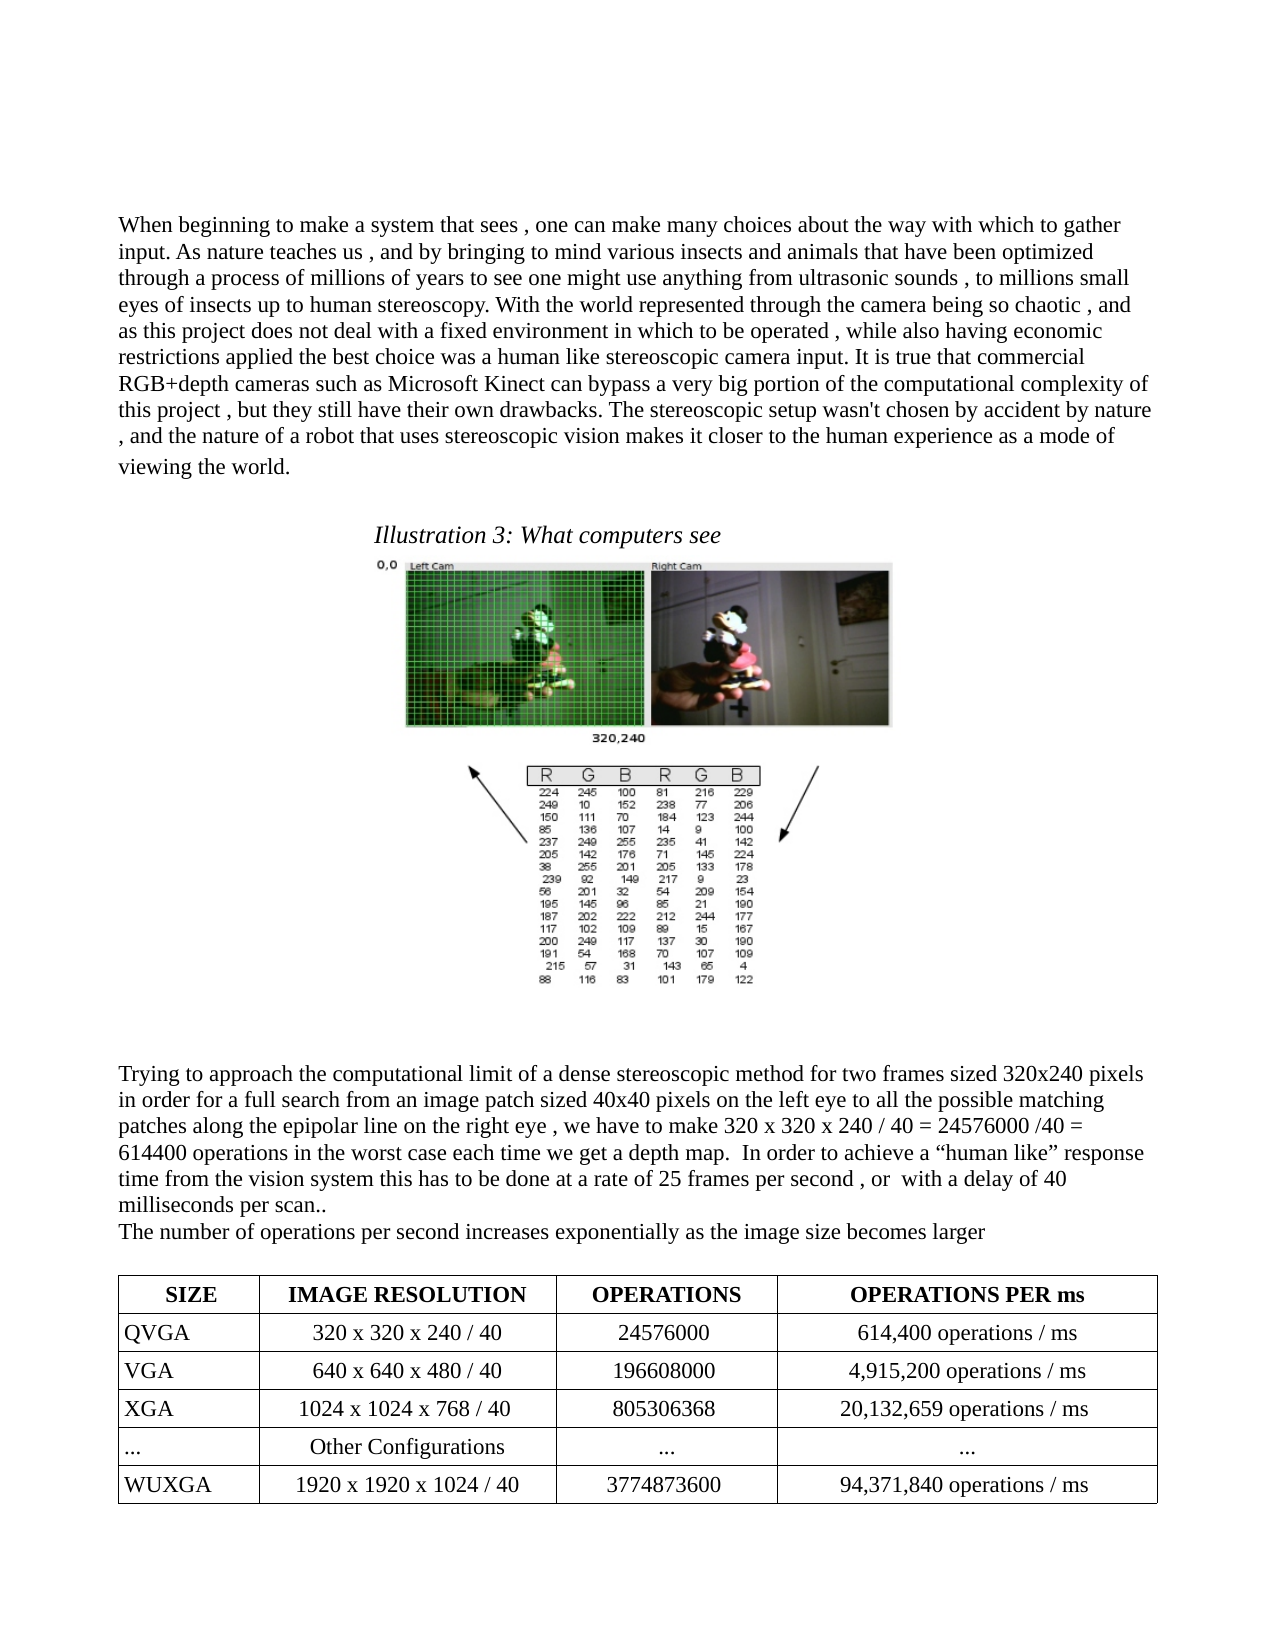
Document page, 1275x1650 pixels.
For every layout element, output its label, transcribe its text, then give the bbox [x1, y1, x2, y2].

table_cell 1920 x 1920 x 1024 / 40 [260, 1466, 556, 1503]
table_header OPERATIONS [557, 1276, 777, 1313]
table_cell ... [119, 1428, 259, 1465]
text Illustration 3: What computers see [374, 520, 901, 549]
table_cell 94,371,840 operations / ms [778, 1466, 1157, 1503]
table_cell 614,400 operations / ms [778, 1314, 1157, 1351]
table_cell 3774873600 [557, 1466, 777, 1503]
table_header IMAGE RESOLUTION [260, 1276, 556, 1313]
table_cell ... [557, 1428, 777, 1465]
table_header SIZE [119, 1276, 259, 1313]
table_header OPERATIONS PER ms [778, 1276, 1157, 1313]
text Trying to approach the computational limit of a dense stereoscopic method for two frames sized 320x240 pixels in order for a full search from an image patch sized 40x40 pixels on the left eye to all the possible matching patches along the epipolar line on the right eye , we have to make 320 x 320 x 240 / 40 = 24576000 /40 = 614400 operations in the worst case each time we get a depth map. In order to achieve a “human like” response time from the vision system this has to be done at a rate of 25 frames per second , or with a delay of 40 milliseconds per scan.. [118, 1060, 1157, 1218]
table_cell 20,132,659 operations / ms [778, 1390, 1157, 1427]
table_cell ... [778, 1428, 1157, 1465]
table_cell 1024 x 1024 x 768 / 40 [260, 1390, 556, 1427]
table_cell XGA [119, 1390, 259, 1427]
table_cell VGA [119, 1352, 259, 1389]
table_cell WUXGA [119, 1466, 259, 1503]
text When beginning to make a system that sees , one can make many choices about the way with which to gather input. As nature teaches us , and by bringing to mind various insects and animals that have been optimized through a process of millions of years to see one might use anything from ultrasonic sounds , to millions small eyes of insects up to human stereoscopy. With the world represented through the camera being so chaotic , and as this project does not deal with a fixed environment in which to be operated , while also having economic restrictions applied the best choice was a human like stereoscopic camera input. It is true that commercial RGB+depth cameras such as Microsoft Kinect can bypass a very big portion of the computational complexity of this project , but they still have their own drawbacks. The stereoscopic setup wasn't chosen by accident by nature , and the nature of a robot that uses stereoscopic vision makes it closer to the human experience as a mode of viewing the world. [118, 212, 1157, 480]
picture [373, 555, 902, 1015]
table_cell 805306368 [557, 1390, 777, 1427]
table_cell 4,915,200 operations / ms [778, 1352, 1157, 1389]
table_cell 640 x 640 x 480 / 40 [260, 1352, 556, 1389]
table_cell 24576000 [557, 1314, 777, 1351]
table_cell 196608000 [557, 1352, 777, 1389]
table_cell QVGA [119, 1314, 259, 1351]
table_cell 320 x 320 x 240 / 40 [260, 1314, 556, 1351]
text The number of operations per second increases exponentially as the image size becomes larger [118, 1218, 1157, 1244]
table_cell Other Configurations [260, 1428, 556, 1465]
